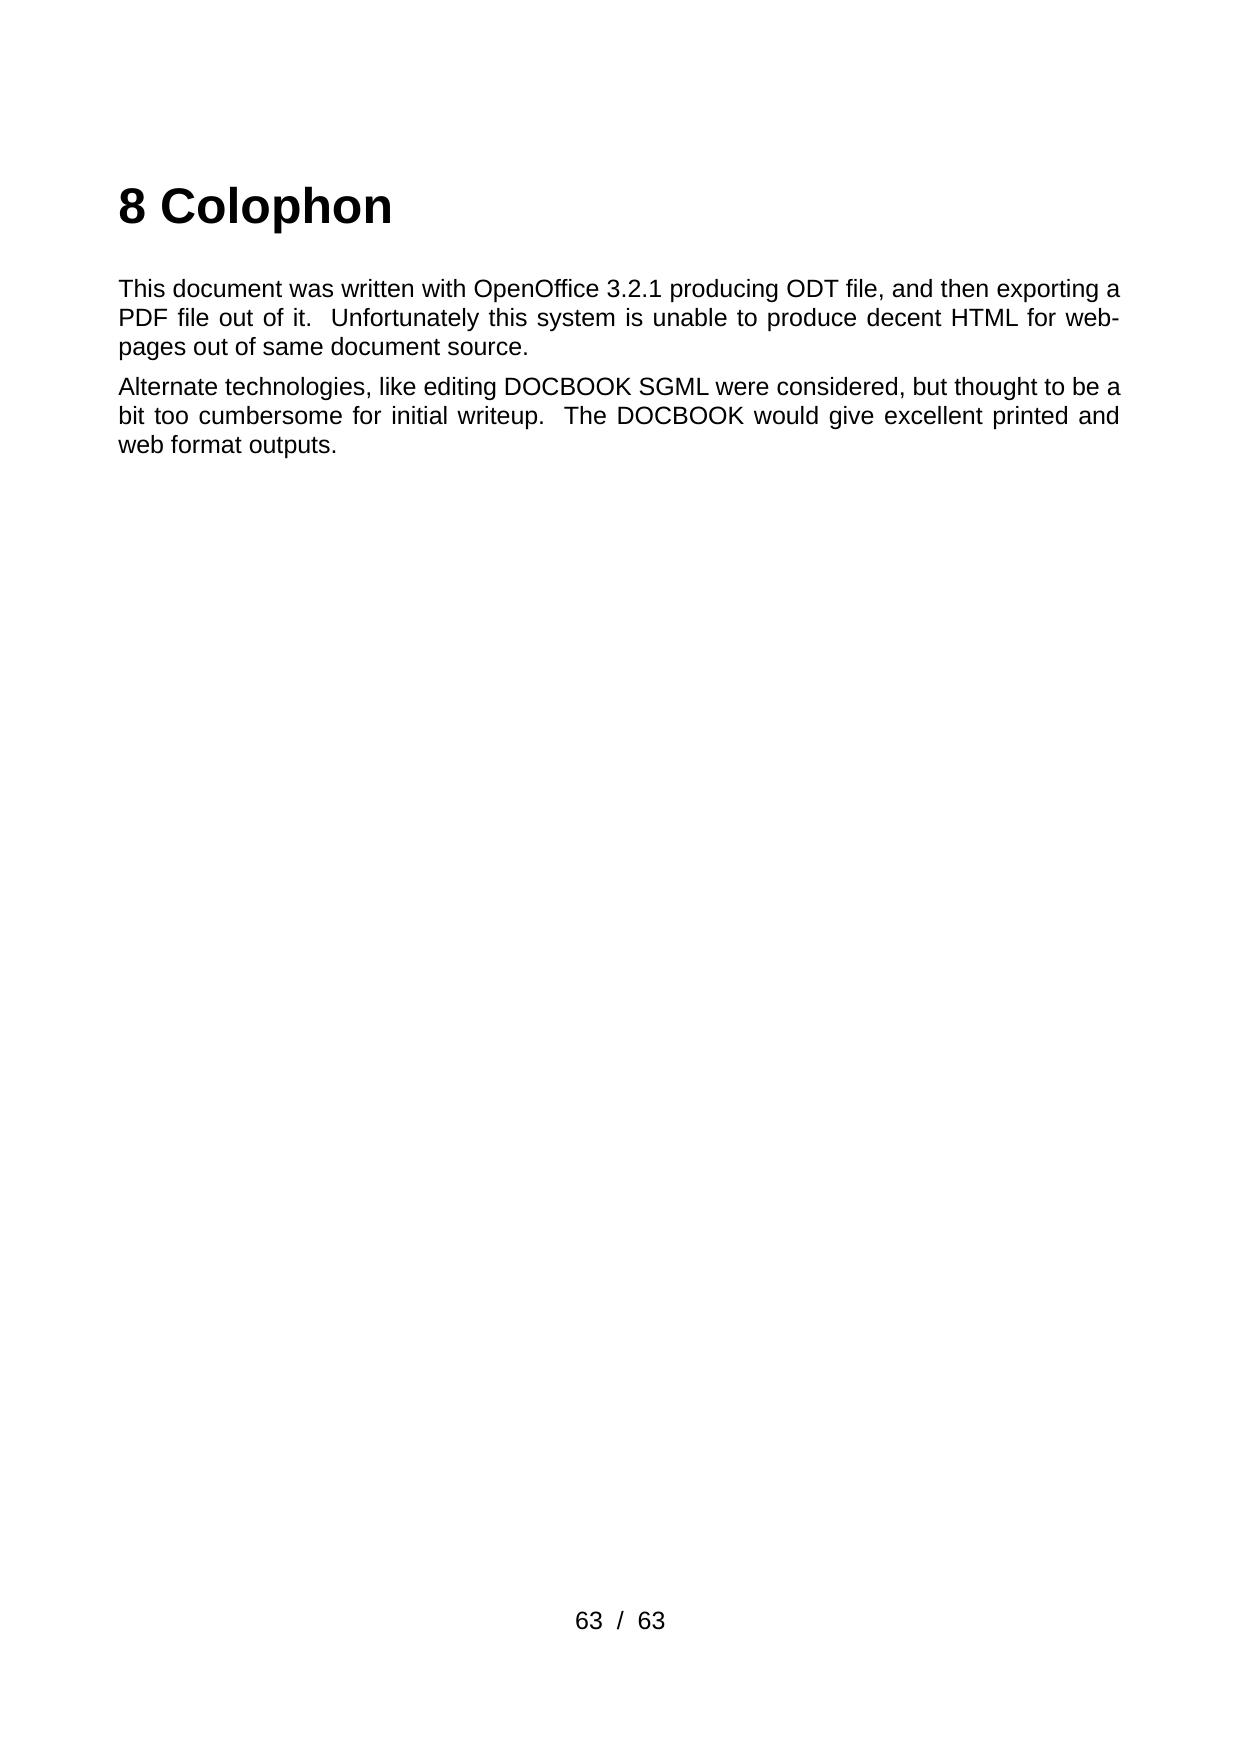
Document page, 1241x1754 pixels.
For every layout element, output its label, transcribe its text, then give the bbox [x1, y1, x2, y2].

subtitle Colophon [118, 176, 1122, 234]
text This document was written with OpenOffice 3.2.1 producing ODT file, and then exporting a PDF file out of it. Unfortunately this system is unable to produce decent HTML for web-pages out of same document source. [118, 274, 1122, 361]
text Alternate technologies, like editing DOCBOOK SGML were considered, but thought to be a bit too cumbersome for initial writeup. The DOCBOOK would give excellent printed and web format outputs. [118, 372, 1122, 459]
